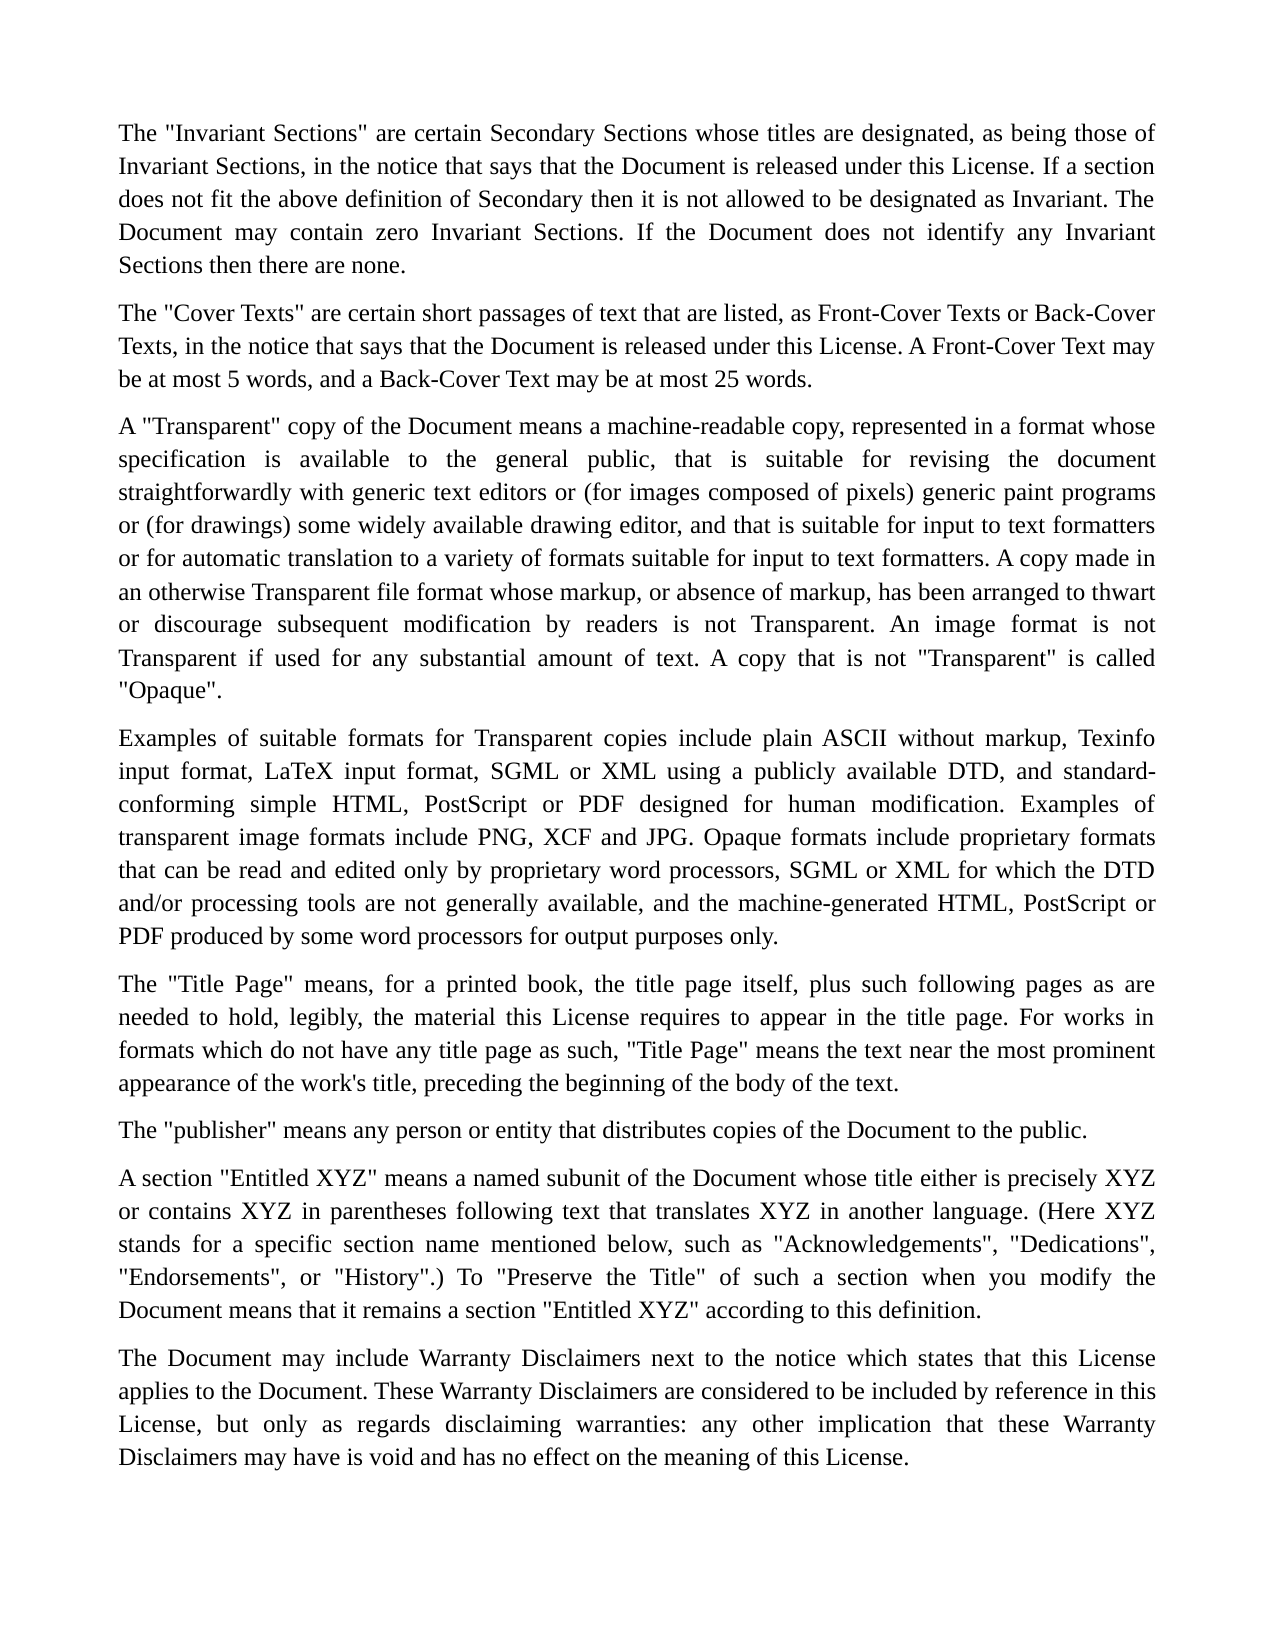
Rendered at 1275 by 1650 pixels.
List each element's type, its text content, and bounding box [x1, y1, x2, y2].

text The "Invariant Sections" are certain Secondary Sections whose titles are designated, as being those of Invariant Sections, in the notice that says that the Document is released under this License. If a section does not fit the above definition of Secondary then it is not allowed to be designated as Invariant. The Document may contain zero Invariant Sections. If the Document does not identify any Invariant Sections then there are none. [118, 118, 1157, 279]
text The "Cover Texts" are certain short passages of text that are listed, as Front-Cover Texts or Back-Cover Texts, in the notice that says that the Document is released under this License. A Front-Cover Text may be at most 5 words, and a Back-Cover Text may be at most 25 words. [118, 298, 1157, 393]
text Examples of suitable formats for Transparent copies include plain ASCII without markup, Texinfo input format, LaTeX input format, SGML or XML using a publicly available DTD, and standard-conforming simple HTML, PostScript or PDF designed for human modification. Examples of transparent image formats include PNG, XCF and JPG. Opaque formats include proprietary formats that can be read and edited only by proprietary word processors, SGML or XML for which the DTD and/or processing tools are not generally available, and the machine-generated HTML, PostScript or PDF produced by some word processors for output purposes only. [118, 723, 1157, 950]
text The "publisher" means any person or entity that distributes copies of the Document to the public. [118, 1116, 1157, 1144]
text The Document may include Warranty Disclaimers next to the notice which states that this License applies to the Document. These Warranty Disclaimers are considered to be included by reference in this License, but only as regards disclaiming warranties: any other implication that these Warranty Disclaimers may have is void and has no effect on the meaning of this License. [118, 1343, 1157, 1471]
text The "Title Page" means, for a printed book, the title page itself, plus such following pages as are needed to hold, legibly, the material this License requires to appear in the title page. For works in formats which do not have any title page as such, "Title Page" means the text near the most prominent appearance of the work's title, preceding the beginning of the body of the text. [118, 969, 1157, 1097]
text A "Transparent" copy of the Document means a machine-readable copy, represented in a format whose specification is available to the general public, that is suitable for revising the document straightforwardly with generic text editors or (for images composed of pixels) generic paint programs or (for drawings) some widely available drawing editor, and that is suitable for input to text formatters or for automatic translation to a variety of formats suitable for input to text formatters. A copy made in an otherwise Transparent file format whose markup, or absence of markup, has been arranged to thwart or discourage subsequent modification by readers is not Transparent. An image format is not Transparent if used for any substantial amount of text. A copy that is not "Transparent" is called "Opaque". [118, 411, 1157, 704]
text A section "Entitled XYZ" means a named subunit of the Document whose title either is precisely XYZ or contains XYZ in parentheses following text that translates XYZ in another language. (Here XYZ stands for a specific section name mentioned below, such as "Acknowledgements", "Dedications", "Endorsements", or "History".) To "Preserve the Title" of such a section when you modify the Document means that it remains a section "Entitled XYZ" according to this definition. [118, 1163, 1157, 1324]
